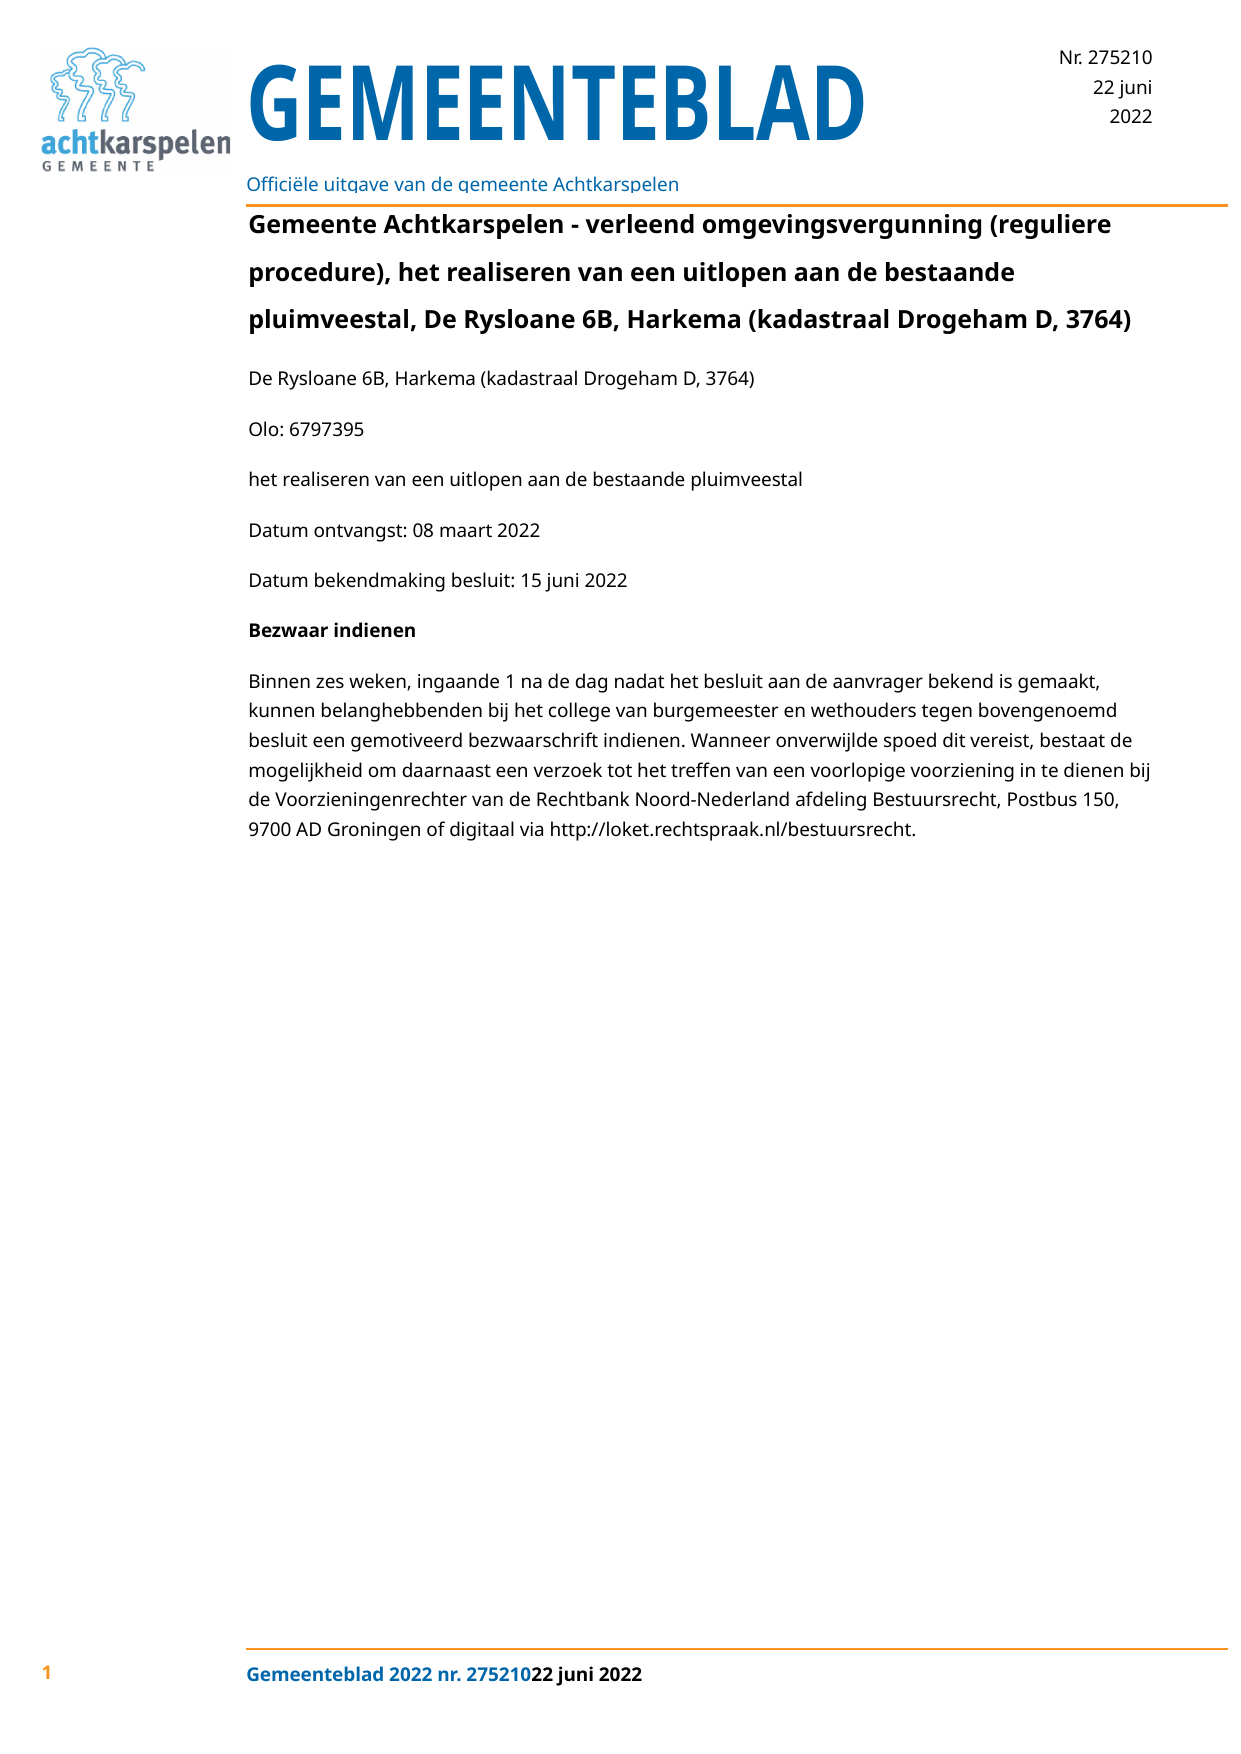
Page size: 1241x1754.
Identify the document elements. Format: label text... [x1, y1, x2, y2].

text Bezwaar indienen [248, 618, 1152, 643]
text Datum bekendmaking besluit: 15 juni 2022 [248, 567, 1152, 593]
text Datum ontvangst: 08 maart 2022 [248, 517, 1152, 542]
picture [41, 47, 231, 172]
text Binnen zes weken, ingaande 1 na de dag nadat het besluit aan de aanvrager bekend is gemaakt, kunnen belanghebbenden bij het college van burgemeester en wethouders tegen bovengenoemd besluit een gemotiveerd bezwaarschrift indienen. Wanneer onverwijlde spoed dit vereist, bestaat de mogelijkheid om daarnaast een verzoek tot het treffen van een voorlopige voorziening in te dienen bij de Voorzieningenrechter van de Rechtbank Noord-Nederland afdeling Bestuursrecht, Postbus 150, 9700 AD Groningen of digitaal via http://loket.rechtspraak.nl/bestuursrecht. [248, 668, 1152, 842]
text Olo: 6797395 [248, 416, 1152, 442]
text het realiseren van een uitlopen aan de bestaande pluimveestal [248, 466, 1152, 492]
text De Rysloane 6B, Harkema (kadastraal Drogeham D, 3764) [248, 366, 1152, 391]
text Gemeente Achtkarspelen - verleend omgevingsvergunning (reguliere procedure), het realiseren van een uitlopen aan de bestaande pluimveestal, De Rysloane 6B, Harkema (kadastraal Drogeham D, 3764) [248, 207, 1152, 336]
